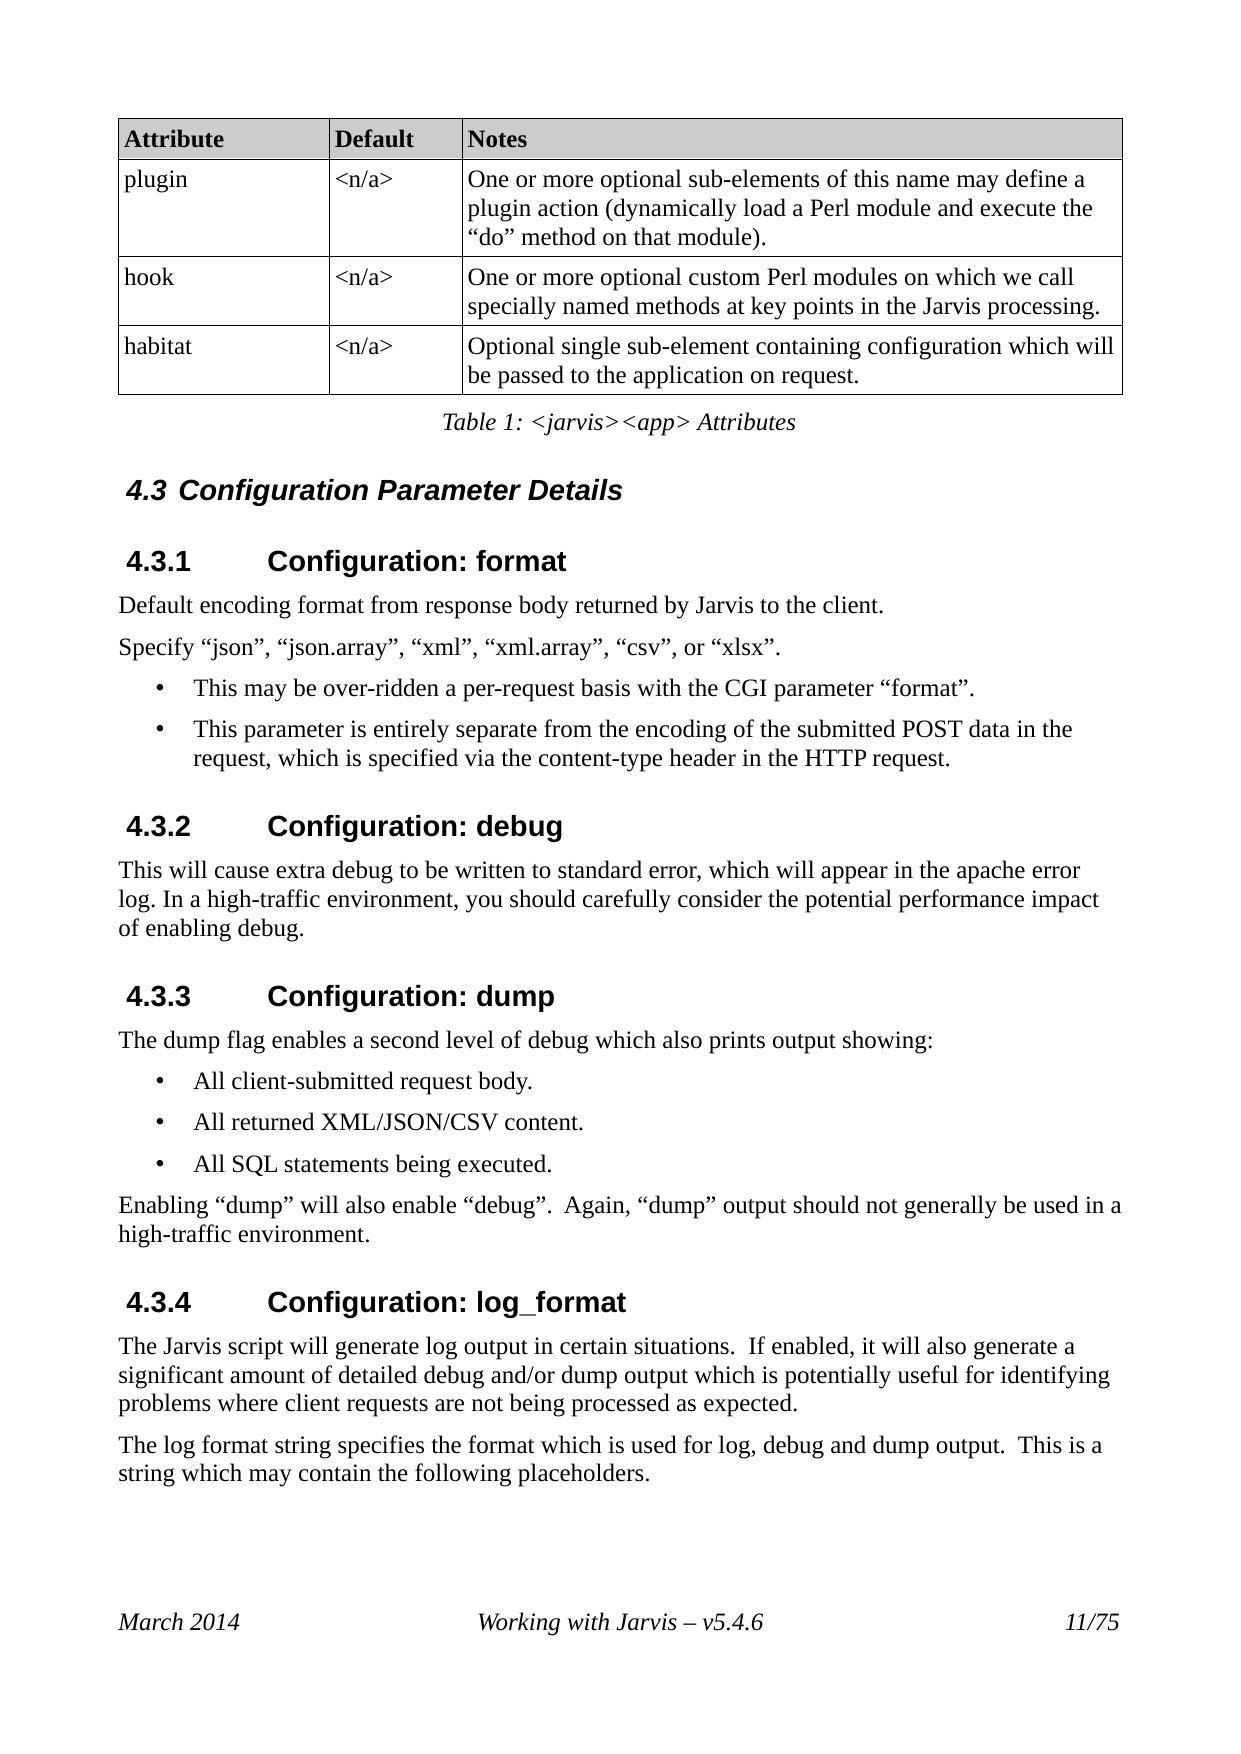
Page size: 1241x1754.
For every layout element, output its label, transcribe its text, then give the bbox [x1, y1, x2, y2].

table_cell Optional single sub-element containing configuration which will be passed to the application on request. [463, 326, 1122, 394]
subtitle Configuration: dump [118, 979, 1122, 1012]
text Enabling “dump” will also enable “debug”. Again, “dump” output should not generally be used in a high-traffic environment. [118, 1190, 1122, 1247]
table_header Attribute [119, 119, 329, 158]
subtitle Configuration: log_format [118, 1285, 1122, 1318]
list This may be over-ridden a per-request basis with the CGI parameter “format”. [156, 673, 1122, 702]
text The dump flag enables a second level of debug which also prints output showing: [118, 1025, 1122, 1054]
table_cell <n/a> [330, 326, 462, 394]
table_cell <n/a> [330, 160, 462, 256]
table_cell plugin [119, 160, 329, 256]
list All client-submitted request body. [156, 1066, 1122, 1095]
table_cell hook [119, 257, 329, 325]
table_cell One or more optional custom Perl modules on which we call specially named methods at key points in the Jarvis processing. [463, 257, 1122, 325]
list All SQL statements being executed. [156, 1149, 1122, 1177]
subtitle Configuration: format [118, 544, 1122, 578]
text Default encoding format from response body returned by Jarvis to the client. [118, 590, 1122, 619]
table_cell <n/a> [330, 257, 462, 325]
text The Jarvis script will generate log output in certain situations. If enabled, it will also generate a significant amount of detailed debug and/or dump output which is potentially useful for identifying problems where client requests are not being processed as expected. [118, 1331, 1122, 1417]
subtitle Configuration Parameter Details [118, 473, 1122, 507]
table_cell One or more optional sub-elements of this name may define a plugin action (dynamically load a Perl module and execute the “do” method on that module). [463, 160, 1122, 256]
table_header Notes [463, 119, 1122, 158]
subtitle Configuration: debug [118, 809, 1122, 843]
text The log format string specifies the format which is used for log, debug and dump output. This is a string which may contain the following placeholders. [118, 1430, 1122, 1487]
table_cell habitat [119, 326, 329, 394]
list All returned XML/JSON/CSV content. [156, 1107, 1122, 1136]
text Specify “json”, “json.array”, “xml”, “xml.array”, “csv”, or “xlsx”. [118, 632, 1122, 660]
text This will cause extra debug to be written to standard error, which will appear in the apache error log. In a high-traffic environment, you should carefully consider the potential performance impact of enabling debug. [118, 855, 1122, 941]
list This parameter is entirely separate from the encoding of the submitted POST data in the request, which is specified via the content-type header in the HTTP request. [156, 714, 1122, 772]
table_header Default [330, 119, 462, 158]
text Table 1: <jarvis><app> Attributes [118, 407, 1122, 436]
